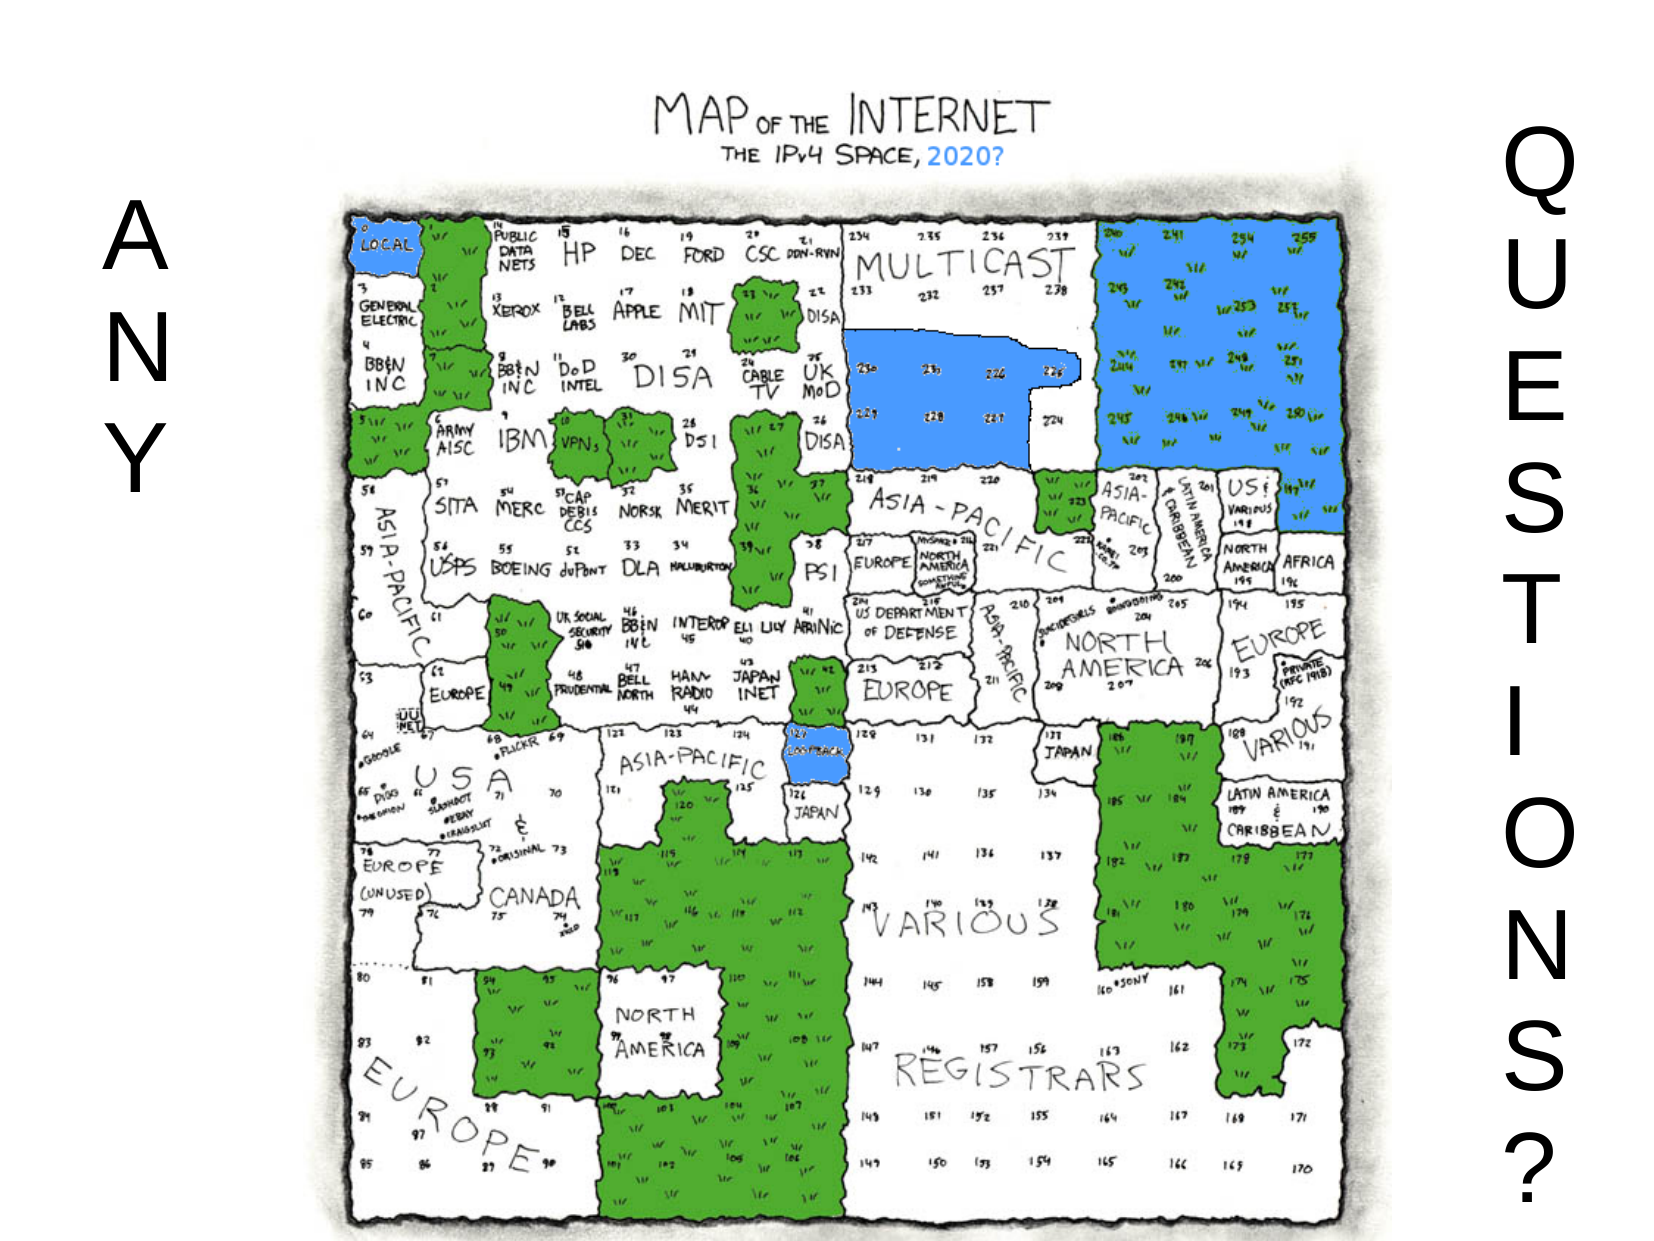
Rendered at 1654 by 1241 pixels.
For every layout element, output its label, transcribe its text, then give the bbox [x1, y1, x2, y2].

text_box QUESTIONS? [1486, 99, 1552, 1232]
text_box ANY [87, 171, 241, 522]
picture [303, 67, 1392, 1241]
